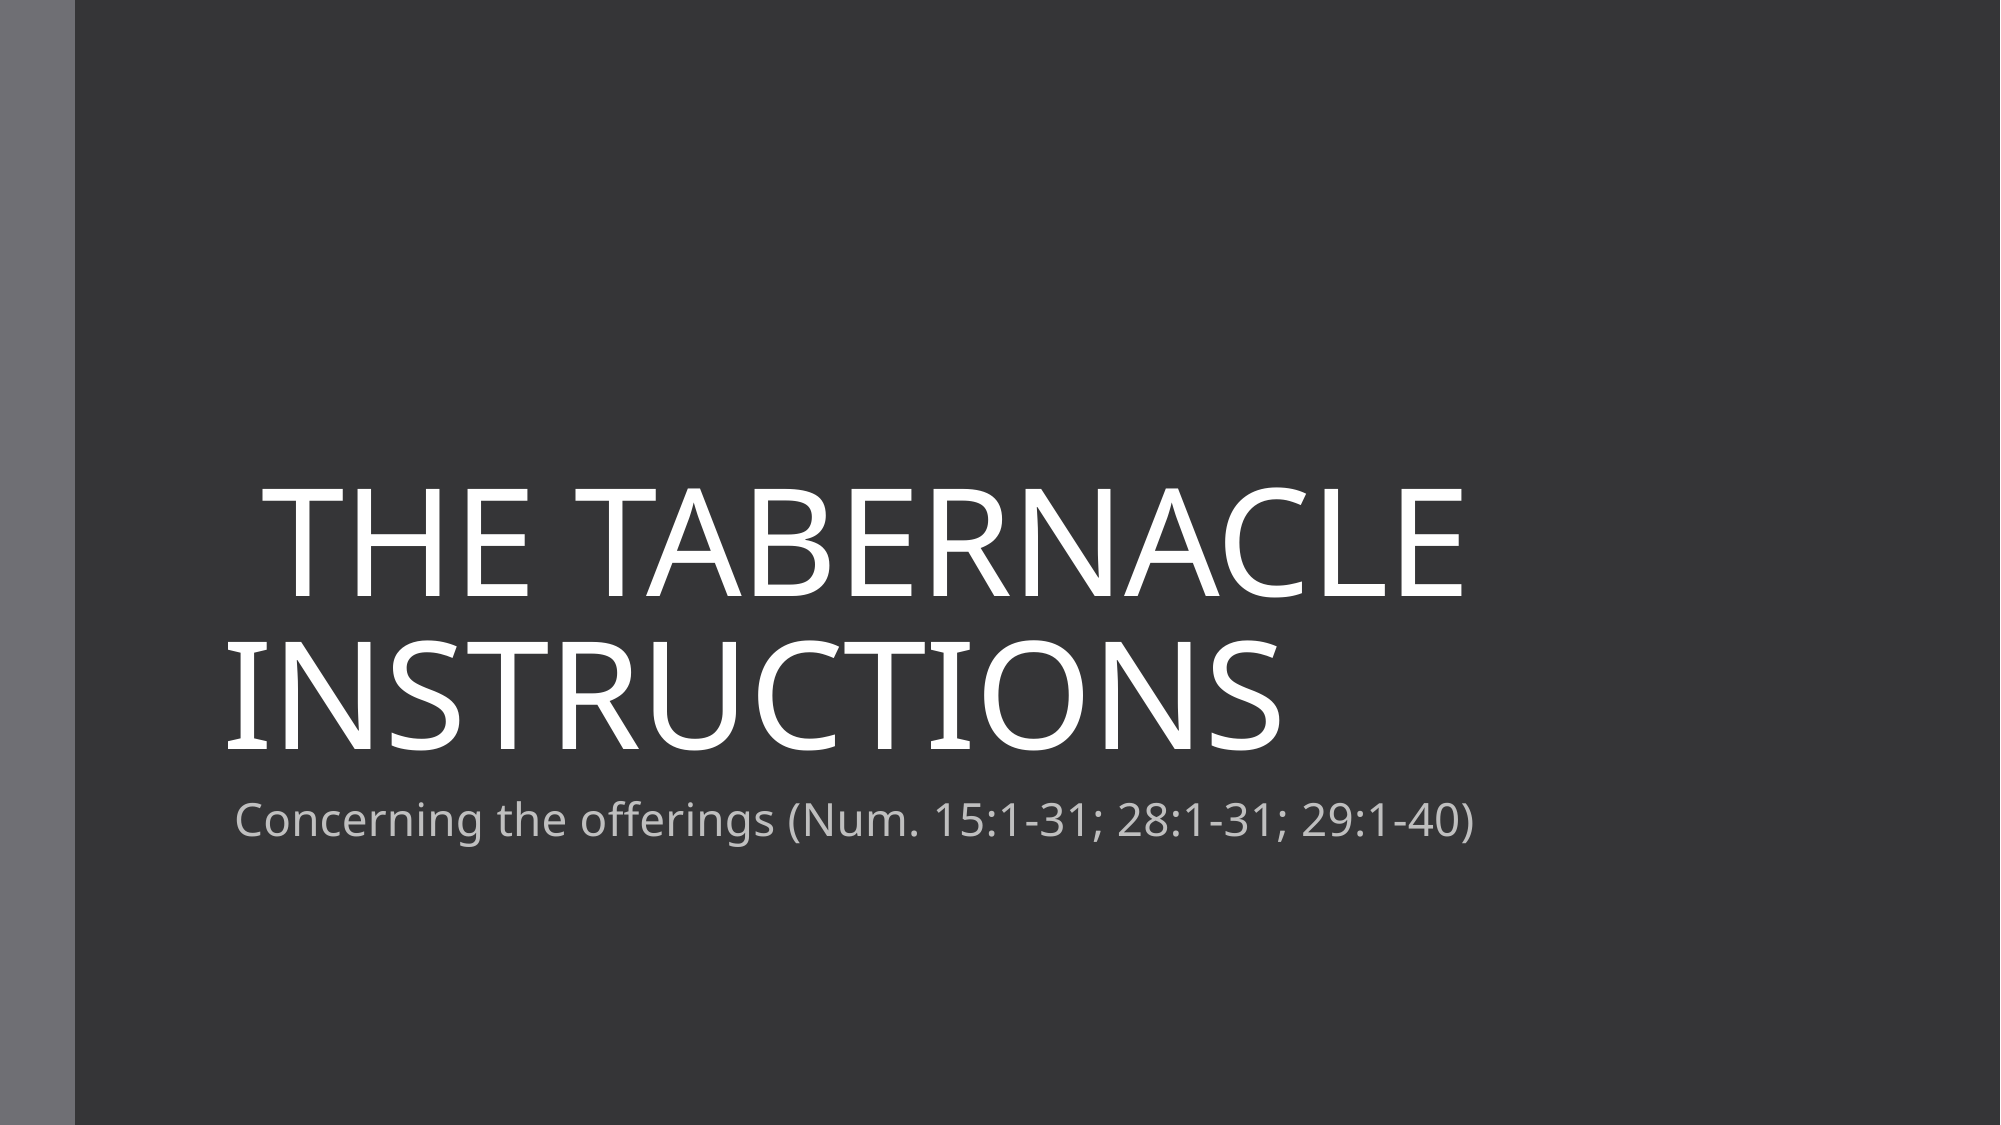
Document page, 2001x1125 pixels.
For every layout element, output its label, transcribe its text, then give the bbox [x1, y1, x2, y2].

title THE TABERNACLE INSTRUCTIONS [206, 124, 1752, 787]
subtitle Concerning the offerings (Num. 15:1-31; 28:1-31; 29:1-40) [206, 787, 1752, 1066]
